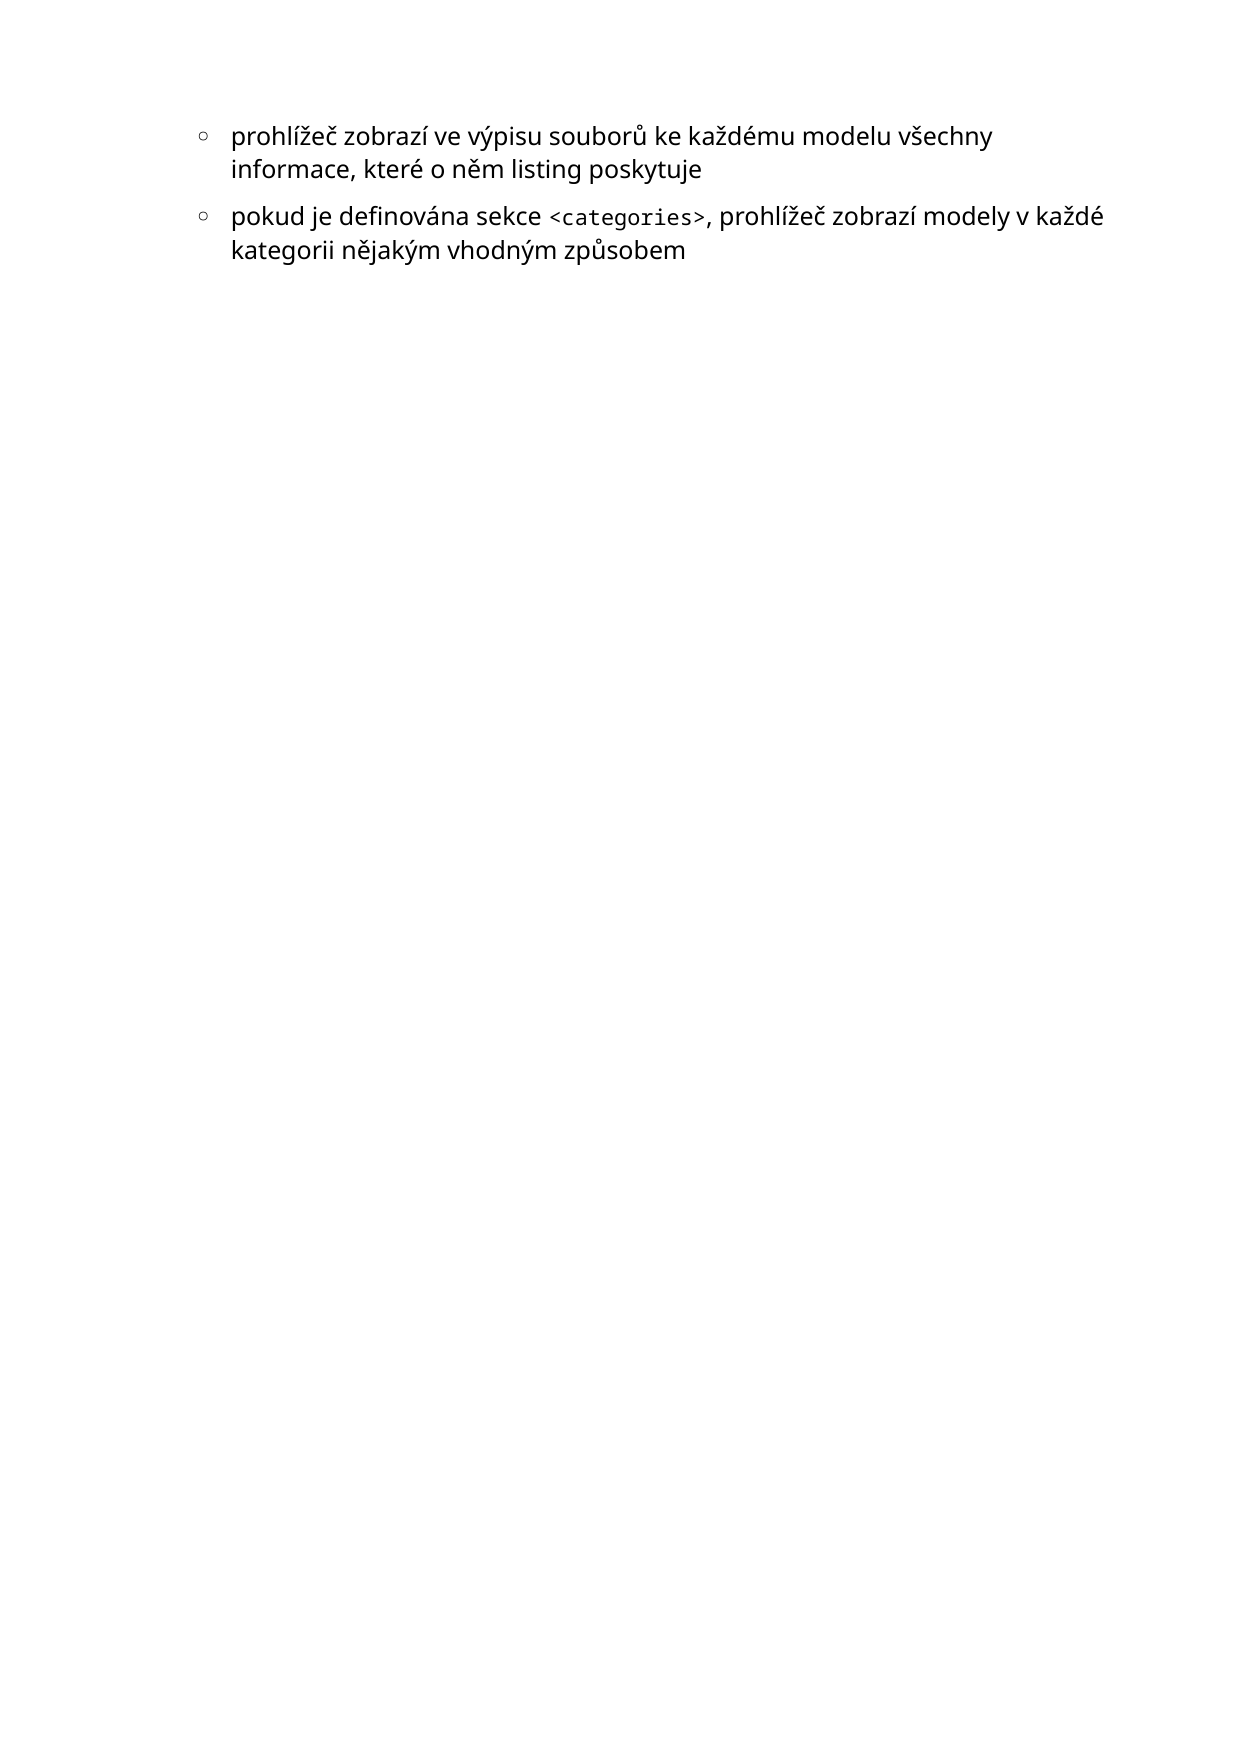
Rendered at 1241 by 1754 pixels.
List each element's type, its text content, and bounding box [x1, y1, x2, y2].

list pokud je definována sekce <categories>, prohlížeč zobrazí modely v každé kategorii nějakým vhodným způsobem [193, 199, 1122, 267]
list prohlížeč zobrazí ve výpisu souborů ke každému modelu všechny informace, které o něm listing poskytuje [193, 118, 1122, 186]
